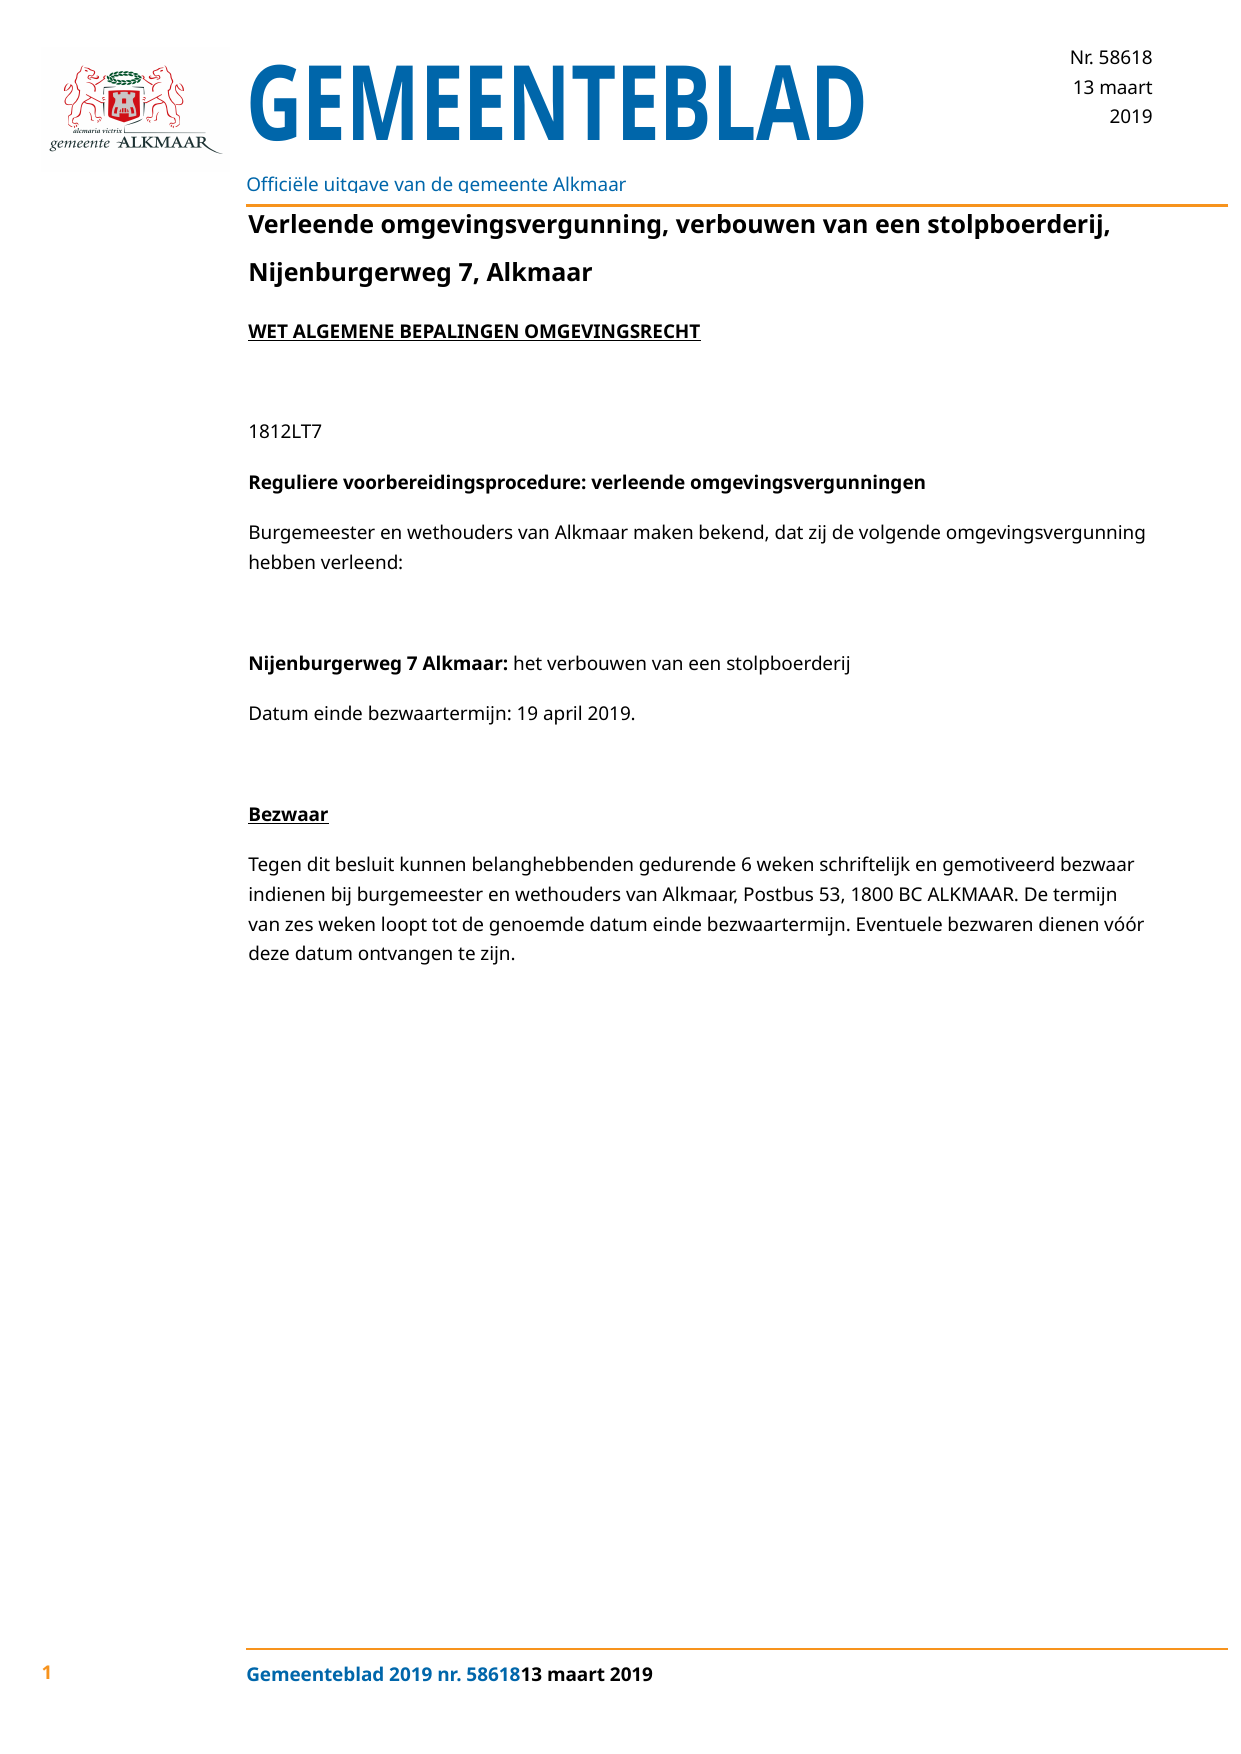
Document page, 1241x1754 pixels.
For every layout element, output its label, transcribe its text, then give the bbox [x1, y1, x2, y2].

text Burgemeester en wethouders van Alkmaar maken bekend, dat zij de volgende omgevingsvergunning hebben verleend: [248, 519, 1152, 575]
text Tegen dit besluit kunnen belanghebbenden gedurende 6 weken schriftelijk en gemotiveerd bezwaar indienen bij burgemeester en wethouders van Alkmaar, Postbus 53, 1800 BC ALKMAAR. De termijn van zes weken loopt tot de genoemde datum einde bezwaartermijn. Eventuele bezwaren dienen vóór deze datum ontvangen te zijn. [248, 852, 1152, 966]
text WET ALGEMENE BEPALINGEN OMGEVINGSRECHT [248, 318, 1152, 344]
text Nijenburgerweg 7 Alkmaar: het verbouwen van een stolpboerderij [248, 650, 1152, 676]
text Datum einde bezwaartermijn: 19 april 2019. [248, 700, 1152, 726]
text Verleende omgevingsvergunning, verbouwen van een stolpboerderij, Nijenburgerweg 7, Alkmaar [248, 207, 1152, 288]
picture [41, 47, 231, 172]
text 1812LT7 [248, 419, 1152, 444]
text Reguliere voorbereidingsprocedure: verleende omgevingsvergunningen [248, 469, 1152, 495]
text Bezwaar [248, 801, 1152, 827]
